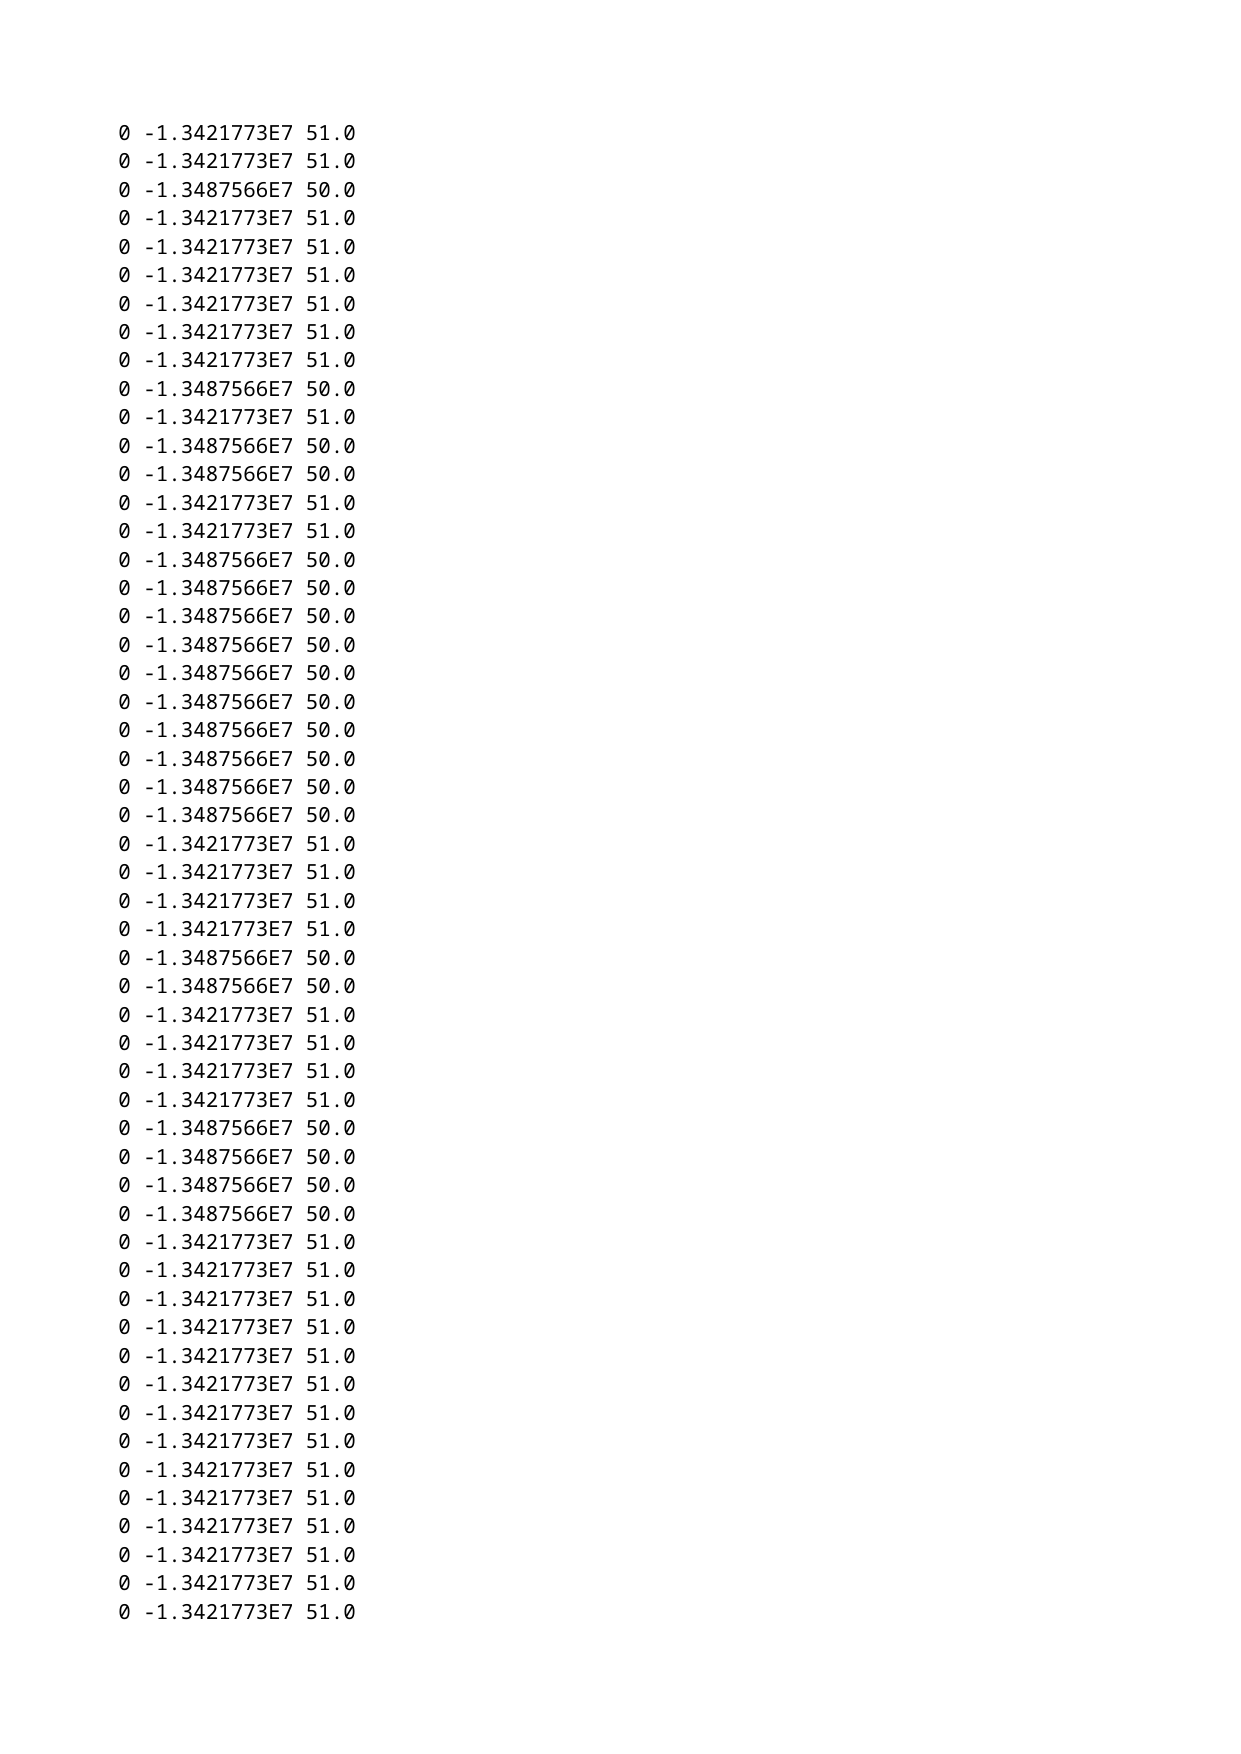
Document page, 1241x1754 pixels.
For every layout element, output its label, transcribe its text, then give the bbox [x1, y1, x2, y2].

text 0 -1.3487566E7 50.0 [118, 744, 1122, 772]
text 0 -1.3421773E7 51.0 [118, 1426, 1122, 1455]
text 0 -1.3421773E7 51.0 [118, 886, 1122, 914]
text 0 -1.3421773E7 51.0 [118, 1483, 1122, 1512]
text 0 -1.3487566E7 50.0 [118, 602, 1122, 630]
text 0 -1.3421773E7 51.0 [118, 260, 1122, 289]
text 0 -1.3421773E7 51.0 [118, 1312, 1122, 1341]
text 0 -1.3487566E7 50.0 [118, 545, 1122, 573]
text 0 -1.3487566E7 50.0 [118, 772, 1122, 801]
text 0 -1.3487566E7 50.0 [118, 943, 1122, 971]
text 0 -1.3487566E7 50.0 [118, 687, 1122, 715]
text 0 -1.3421773E7 51.0 [118, 1057, 1122, 1085]
text 0 -1.3421773E7 51.0 [118, 147, 1122, 175]
text 0 -1.3421773E7 51.0 [118, 118, 1122, 147]
text 0 -1.3421773E7 51.0 [118, 488, 1122, 516]
text 0 -1.3421773E7 51.0 [118, 402, 1122, 431]
text 0 -1.3421773E7 51.0 [118, 1284, 1122, 1312]
text 0 -1.3487566E7 50.0 [118, 1142, 1122, 1170]
text 0 -1.3487566E7 50.0 [118, 374, 1122, 402]
text 0 -1.3487566E7 50.0 [118, 715, 1122, 744]
text 0 -1.3487566E7 50.0 [118, 1170, 1122, 1199]
text 0 -1.3421773E7 51.0 [118, 1000, 1122, 1028]
text 0 -1.3421773E7 51.0 [118, 1540, 1122, 1568]
text 0 -1.3421773E7 51.0 [118, 1568, 1122, 1597]
text 0 -1.3421773E7 51.0 [118, 1028, 1122, 1057]
text 0 -1.3487566E7 50.0 [118, 658, 1122, 687]
text 0 -1.3421773E7 51.0 [118, 232, 1122, 260]
text 0 -1.3487566E7 50.0 [118, 971, 1122, 1000]
text 0 -1.3421773E7 51.0 [118, 1398, 1122, 1426]
text 0 -1.3421773E7 51.0 [118, 829, 1122, 857]
text 0 -1.3487566E7 50.0 [118, 175, 1122, 203]
text 0 -1.3421773E7 51.0 [118, 1227, 1122, 1256]
text 0 -1.3421773E7 51.0 [118, 1512, 1122, 1540]
text 0 -1.3421773E7 51.0 [118, 914, 1122, 943]
text 0 -1.3421773E7 51.0 [118, 1341, 1122, 1369]
text 0 -1.3487566E7 50.0 [118, 630, 1122, 658]
text 0 -1.3487566E7 50.0 [118, 459, 1122, 488]
text 0 -1.3421773E7 51.0 [118, 516, 1122, 545]
text 0 -1.3487566E7 50.0 [118, 801, 1122, 829]
text 0 -1.3421773E7 51.0 [118, 317, 1122, 346]
text 0 -1.3487566E7 50.0 [118, 1199, 1122, 1227]
text 0 -1.3487566E7 50.0 [118, 431, 1122, 459]
text 0 -1.3421773E7 51.0 [118, 289, 1122, 317]
text 0 -1.3421773E7 51.0 [118, 1597, 1122, 1625]
text 0 -1.3487566E7 50.0 [118, 1113, 1122, 1142]
text 0 -1.3421773E7 51.0 [118, 1369, 1122, 1398]
text 0 -1.3421773E7 51.0 [118, 1455, 1122, 1483]
text 0 -1.3421773E7 51.0 [118, 1085, 1122, 1113]
text 0 -1.3421773E7 51.0 [118, 1256, 1122, 1284]
text 0 -1.3421773E7 51.0 [118, 857, 1122, 886]
text 0 -1.3487566E7 50.0 [118, 573, 1122, 602]
text 0 -1.3421773E7 51.0 [118, 346, 1122, 374]
text 0 -1.3421773E7 51.0 [118, 203, 1122, 232]
